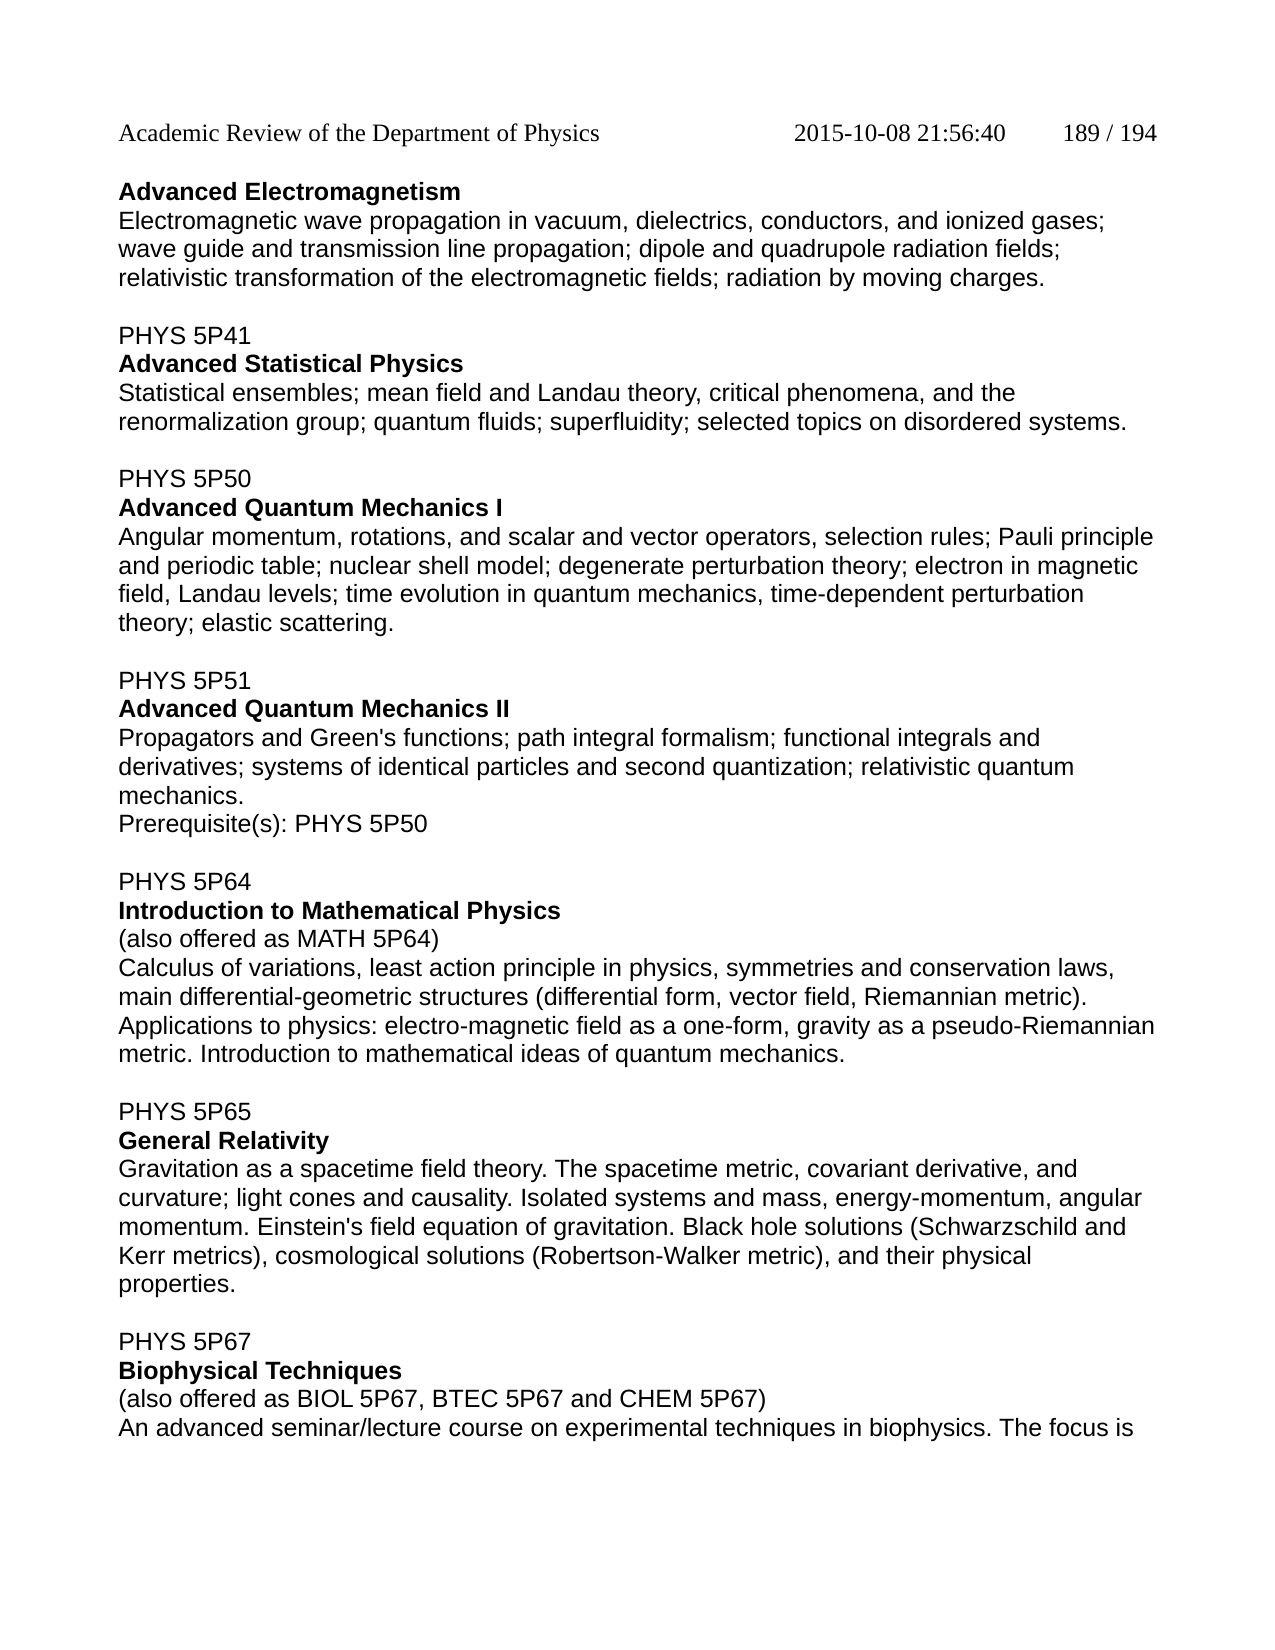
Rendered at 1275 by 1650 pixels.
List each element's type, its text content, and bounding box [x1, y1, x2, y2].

text Advanced Electromagnetism Electromagnetic wave propagation in vacuum, dielectrics, conductors, and ionized gases; wave guide and transmission line propagation; dipole and quadrupole radiation fields; relativistic transformation of the electromagnetic fields; radiation by moving charges. PHYS 5P41 Advanced Statistical Physics Statistical ensembles; mean field and Landau theory, critical phenomena, and the renormalization group; quantum fluids; superfluidity; selected topics on disordered systems. PHYS 5P50 Advanced Quantum Mechanics I Angular momentum, rotations, and scalar and vector operators, selection rules; Pauli principle and periodic table; nuclear shell model; degenerate perturbation theory; electron in magnetic field, Landau levels; time evolution in quantum mechanics, time-dependent perturbation theory; elastic scattering. PHYS 5P51 Advanced Quantum Mechanics II Propagators and Green's functions; path integral formalism; functional integrals and derivatives; systems of identical particles and second quantization; relativistic quantum mechanics. Prerequisite(s): PHYS 5P50 PHYS 5P64 Introduction to Mathematical Physics (also offered as MATH 5P64) Calculus of variations, least action principle in physics, symmetries and conservation laws, main differential-geometric structures (differential form, vector field, Riemannian metric). Applications to physics: electro-magnetic field as a one-form, gravity as a pseudo-Riemannian metric. Introduction to mathematical ideas of quantum mechanics. PHYS 5P65 General Relativity Gravitation as a spacetime field theory. The spacetime metric, covariant derivative, and curvature; light cones and causality. Isolated systems and mass, energy-momentum, angular momentum. Einstein's field equation of gravitation. Black hole solutions (Schwarzschild and Kerr metrics), cosmological solutions (Robertson-Walker metric), and their physical properties. PHYS 5P67 Biophysical Techniques (also offered as BIOL 5P67, BTEC 5P67 and CHEM 5P67) An advanced seminar/lecture course on experimental techniques in biophysics. The focus is [118, 177, 1157, 1442]
